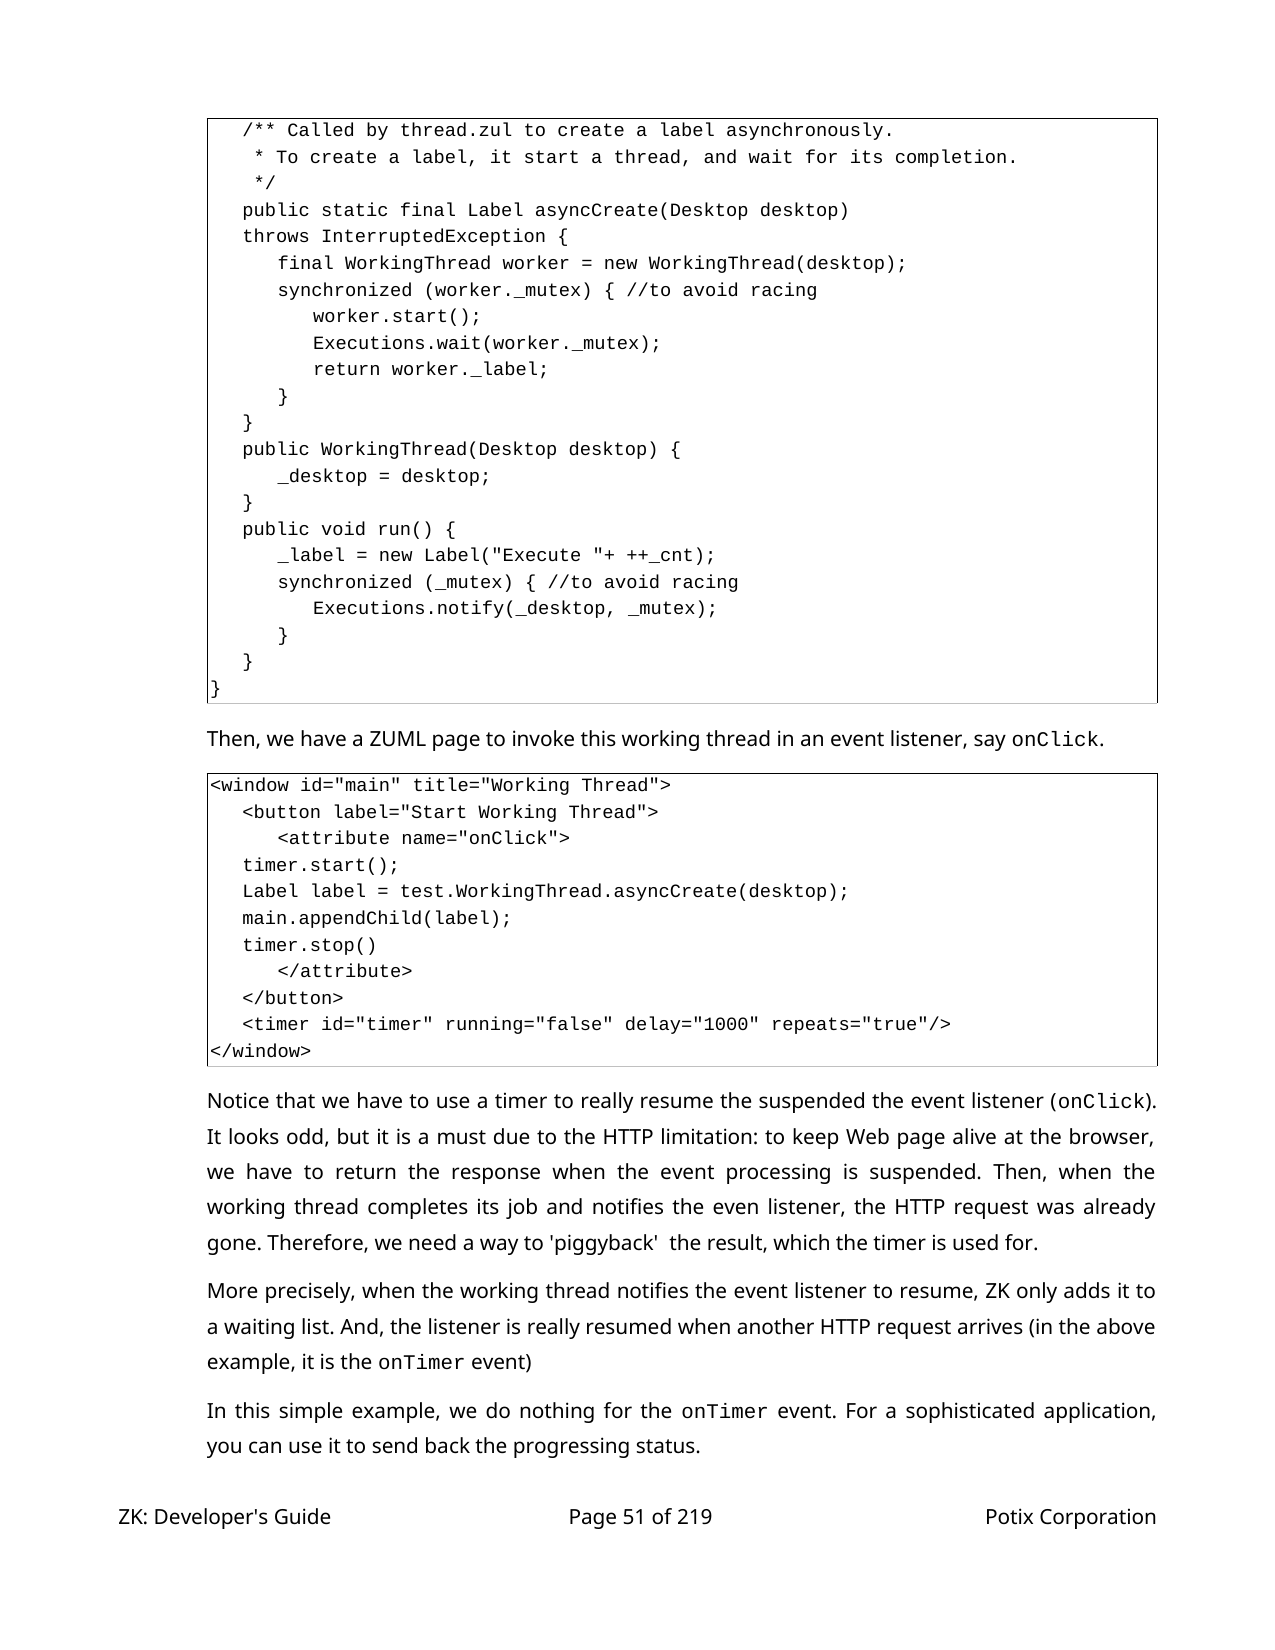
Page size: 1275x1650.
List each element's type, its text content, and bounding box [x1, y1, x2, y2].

text /** Called by thread.zul to create a label asynchronously. * To create a label, it start a thread, and wait for its completion. */ public static final Label asyncCreate(Desktop desktop) throws InterruptedException { final WorkingThread worker = new WorkingThread(desktop); synchronized (worker._mutex) { //to avoid racing worker.start(); Executions.wait(worker._mutex); return worker._label; } } public WorkingThread(Desktop desktop) { _desktop = desktop; } public void run() { _label = new Label("Execute "+ ++_cnt); synchronized (_mutex) { //to avoid racing Executions.notify(_desktop, _mutex); } } } [208, 119, 1157, 703]
text <window id="main" title="Working Thread"> <button label="Start Working Thread"> <attribute name="onClick"> timer.start(); Label label = test.WorkingThread.asyncCreate(desktop); main.appendChild(label); timer.stop() </attribute> </button> <timer id="timer" running="false" delay="1000" repeats="true"/> </window> [208, 774, 1157, 1066]
text Then, we have a ZUML page to invoke this working thread in an event listener, say onClick. [207, 724, 1157, 752]
text In this simple example, we do nothing for the onTimer event. For a sophisticated application, you can use it to send back the progressing status. [207, 1396, 1157, 1460]
text Notice that we have to use a timer to really resume the suspended the event listener (onClick). It looks odd, but it is a must due to the HTTP limitation: to keep Web page alive at the browser, we have to return the response when the event processing is suspended. Then, when the working thread completes its job and notifies the even listener, the HTTP request was already gone. Therefore, we need a way to 'piggyback' the result, which the timer is used for. [207, 1087, 1157, 1256]
text More precisely, when the working thread notifies the event listener to resume, ZK only adds it to a waiting list. And, the listener is really resumed when another HTTP request arrives (in the above example, it is the onTimer event) [207, 1277, 1157, 1376]
